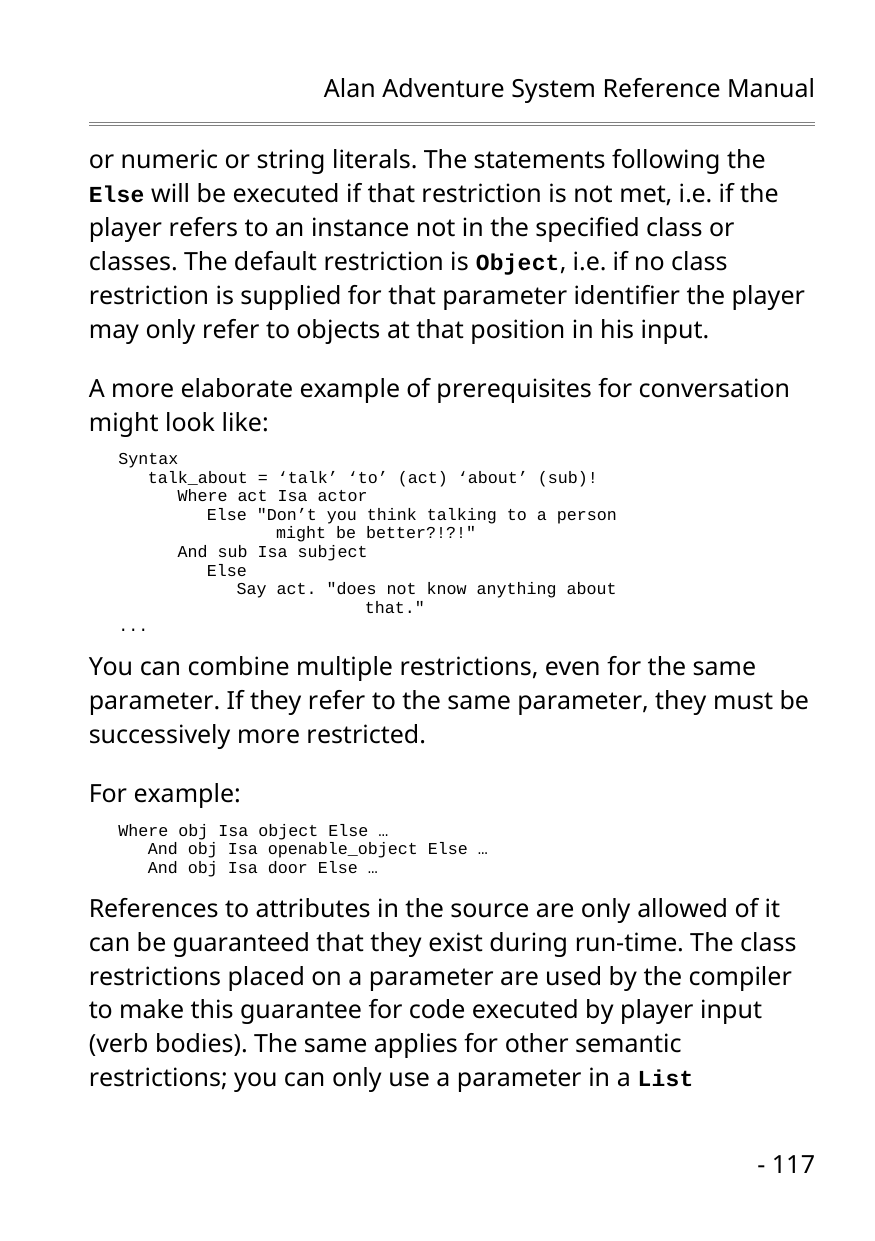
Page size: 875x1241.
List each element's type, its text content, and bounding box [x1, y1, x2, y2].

text or numeric or string literals. The statements following the Else will be executed if that restriction is not met, i.e. if the player refers to an instance not in the specified class or classes. The default restriction is Object, i.e. if no class restriction is supplied for that parameter identifier the player may only refer to objects at that position in his input. [88, 142, 815, 346]
text And sub Isa subject Else [118, 544, 815, 581]
text A more elaborate example of prerequisites for conversation might look like: [88, 371, 815, 439]
text References to attributes in the source are only allowed of it can be guaranteed that they exist during run-time. The class restrictions placed on a parameter are used by the compiler to make this guarantee for code executed by player input (verb bodies). The same applies for other semantic restrictions; you can only use a parameter in a List [88, 891, 815, 1094]
text Where obj Isa object Else … And obj Isa openable_object Else … And obj Isa door Else … [118, 822, 815, 878]
text For example: [88, 776, 815, 810]
text Say act. "does not know anything about that." ... [118, 581, 815, 637]
text Syntax talk_about = ‘talk’ ‘to’ (act) ‘about’ (sub)! Where act Isa actor Else "Don’t you think talking to a person might be better?!?!" [118, 451, 815, 544]
text You can combine multiple restrictions, even for the same parameter. If they refer to the same parameter, they must be successively more restricted. [88, 649, 815, 751]
